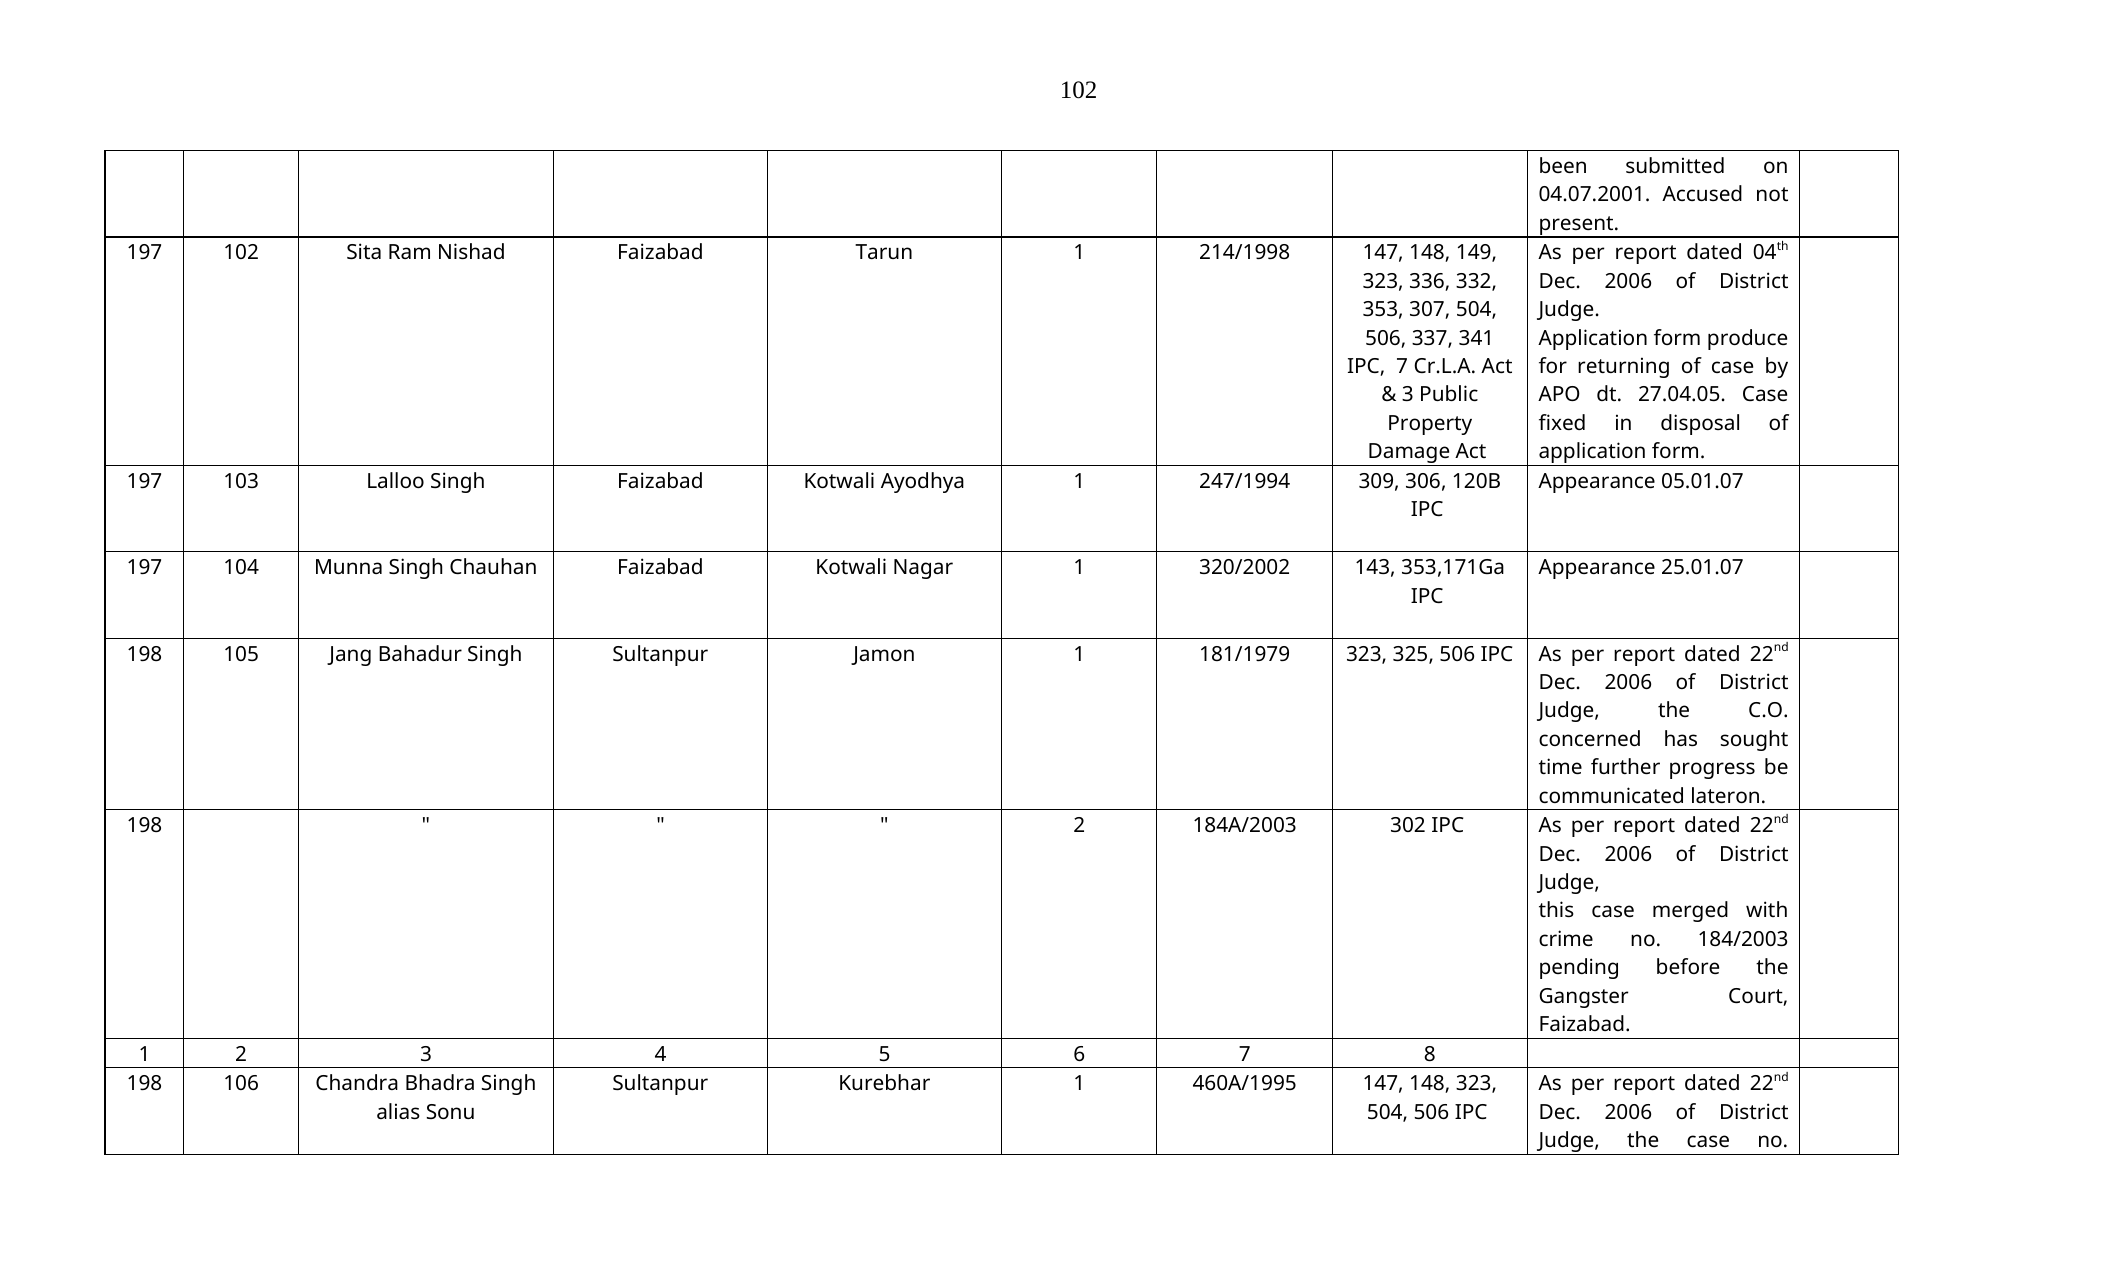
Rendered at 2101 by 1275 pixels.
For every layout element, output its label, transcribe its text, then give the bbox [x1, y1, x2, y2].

table_cell [1800, 810, 1898, 1038]
table_cell 184A/2003 [1157, 810, 1332, 1038]
table_cell Kotwali Ayodhya [768, 466, 1001, 551]
table_cell 7 [1157, 1039, 1332, 1067]
table_cell Appearance 05.01.07 [1528, 466, 1799, 551]
table_cell 197 [106, 552, 183, 638]
table_cell 147, 148, 323, 504, 506 IPC [1333, 1068, 1527, 1154]
table_cell 1 [1002, 639, 1156, 809]
table_cell 106 [184, 1068, 298, 1154]
table_cell 2 [184, 1039, 298, 1067]
table_cell As per report dated 22nd Dec. 2006 of District Judge, the C.O. concerned has sought time further progress be communicated lateron. [1528, 639, 1799, 809]
table_cell 6 [1002, 1039, 1156, 1067]
table_cell 309, 306, 120B IPC [1333, 466, 1527, 551]
table_cell Jang Bahadur Singh [299, 639, 553, 809]
table_cell Chandra Bhadra Singh alias Sonu [299, 1068, 553, 1154]
table_cell Sita Ram Nishad [299, 238, 553, 465]
table_cell Kurebhar [768, 1068, 1001, 1154]
table_cell [768, 151, 1001, 236]
table_cell 197 [106, 238, 183, 465]
table_cell Jamon [768, 639, 1001, 809]
table_cell Faizabad [554, 238, 767, 465]
table_cell [1800, 1039, 1898, 1067]
table_cell 302 IPC [1333, 810, 1527, 1038]
table_cell Sultanpur [554, 639, 767, 809]
table_cell [1800, 238, 1898, 465]
table_cell [1333, 151, 1527, 236]
table_cell 105 [184, 639, 298, 809]
table_cell " [299, 810, 553, 1038]
table_cell " [768, 810, 1001, 1038]
table_cell " [554, 810, 767, 1038]
table_cell 1 [1002, 466, 1156, 551]
table_cell [1002, 151, 1156, 236]
table_cell As per report dated 22nd Dec. 2006 of District Judge, the case no. [1528, 1068, 1799, 1154]
table_cell [184, 151, 298, 236]
table_cell Sultanpur [554, 1068, 767, 1154]
table_cell Appearance 25.01.07 [1528, 552, 1799, 638]
table_cell 1 [1002, 552, 1156, 638]
table_cell 1 [106, 1039, 183, 1067]
table_cell Lalloo Singh [299, 466, 553, 551]
table_cell Kotwali Nagar [768, 552, 1001, 638]
table_cell [1800, 1068, 1898, 1154]
table_cell 103 [184, 466, 298, 551]
table_cell 247/1994 [1157, 466, 1332, 551]
table_cell 320/2002 [1157, 552, 1332, 638]
table_cell 143, 353,171Ga IPC [1333, 552, 1527, 638]
table_cell 104 [184, 552, 298, 638]
table_cell 5 [768, 1039, 1001, 1067]
table_cell [1800, 552, 1898, 638]
table_cell 4 [554, 1039, 767, 1067]
table_cell 198 [106, 1068, 183, 1154]
table_cell [1157, 151, 1332, 236]
table_cell 197 [106, 466, 183, 551]
table_cell [1800, 151, 1898, 236]
table_cell As per report dated 22nd Dec. 2006 of District Judge, this case merged with crime no. 184/2003 pending before the Gangster Court, Faizabad. [1528, 810, 1799, 1038]
table_cell 1 [1002, 1068, 1156, 1154]
table_cell [1800, 639, 1898, 809]
table_cell [1800, 466, 1898, 551]
table_cell 198 [106, 639, 183, 809]
table_cell [1528, 1039, 1799, 1067]
table_cell [554, 151, 767, 236]
table_cell [106, 151, 183, 236]
table_cell 2 [1002, 810, 1156, 1038]
table_cell 323, 325, 506 IPC [1333, 639, 1527, 809]
table_cell 147, 148, 149, 323, 336, 332, 353, 307, 504, 506, 337, 341 IPC, 7 Cr.L.A. Act & 3 Public Property Damage Act [1333, 238, 1527, 465]
table_cell been submitted on 04.07.2001. Accused not present. [1528, 151, 1799, 236]
table_cell [184, 810, 298, 1038]
table_cell 102 [184, 238, 298, 465]
table_cell 3 [299, 1039, 553, 1067]
table_cell 460A/1995 [1157, 1068, 1332, 1154]
table_cell Faizabad [554, 552, 767, 638]
table_cell As per report dated 04th Dec. 2006 of District Judge. Application form produce for returning of case by APO dt. 27.04.05. Case fixed in disposal of application form. [1528, 238, 1799, 465]
table_cell 1 [1002, 238, 1156, 465]
table_cell [299, 151, 553, 236]
table_cell 198 [106, 810, 183, 1038]
table_cell Munna Singh Chauhan [299, 552, 553, 638]
table_cell 181/1979 [1157, 639, 1332, 809]
table_cell 214/1998 [1157, 238, 1332, 465]
table_cell 8 [1333, 1039, 1527, 1067]
table_cell Tarun [768, 238, 1001, 465]
table_cell Faizabad [554, 466, 767, 551]
